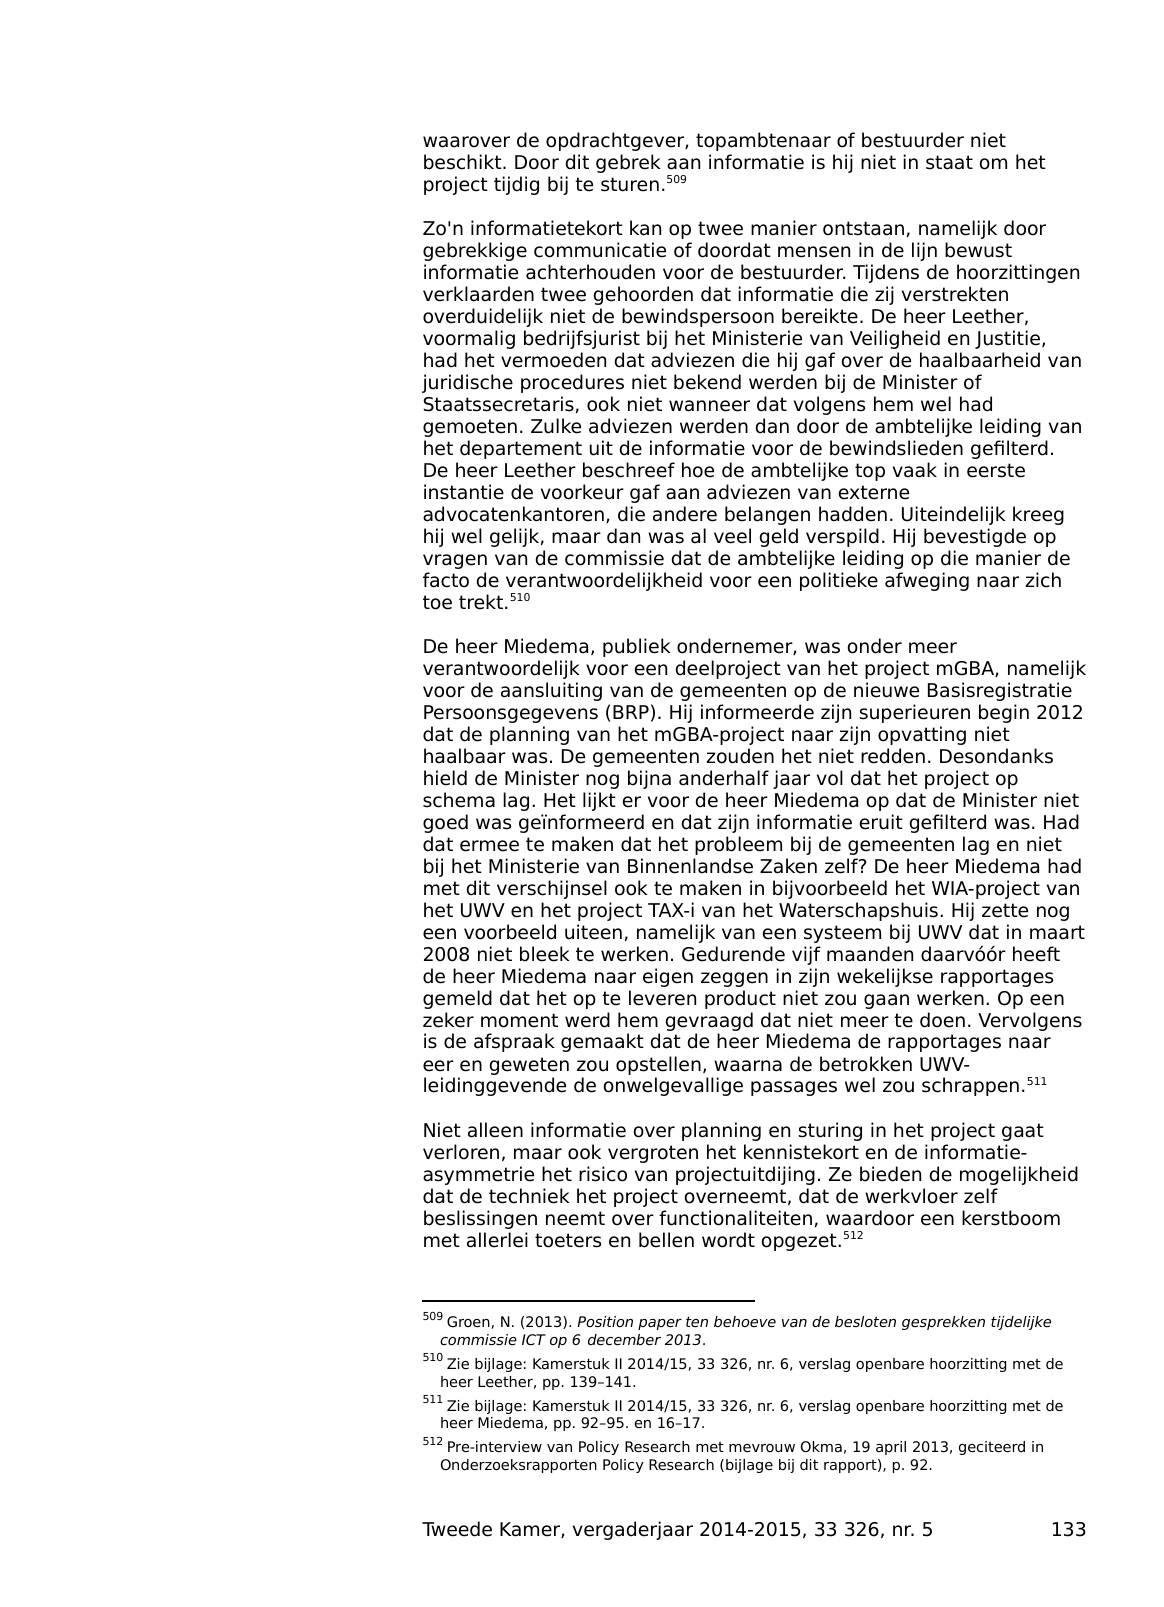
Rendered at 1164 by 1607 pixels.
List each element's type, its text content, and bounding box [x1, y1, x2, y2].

text Niet alleen informatie over planning en sturing in het project gaat verloren, maar ook vergroten het kennistekort en de informatie-asymmetrie het risico van projectuitdijing. Ze bieden de mogelijkheid dat de techniek het project overneemt, dat de werkvloer zelf beslissingen neemt over functionaliteiten, waardoor een kerstboom met allerlei toeters en bellen wordt opgezet. [422, 1119, 1087, 1251]
text Pre-interview van Policy Research met mevrouw Okma, 19 april 2013, geciteerd in Onderzoeksrapporten Policy Research (bijlage bij dit rapport), p. 92. [422, 1435, 1087, 1474]
text Groen, N. (2013). Position paper ten behoeve van de besloten gesprekken tijdelijke commissie ICT op 6 december 2013. [422, 1310, 1087, 1349]
text De heer Miedema, publiek ondernemer, was onder meer verantwoordelijk voor een deelproject van het project mGBA, namelijk voor de aansluiting van de gemeenten op de nieuwe Basisregistratie Persoonsgegevens (BRP). Hij informeerde zijn superieuren begin 2012 dat de planning van het mGBA-project naar zijn opvatting niet haalbaar was. De gemeenten zouden het niet redden. Desondanks hield de Minister nog bijna anderhalf jaar vol dat het project op schema lag. Het lijkt er voor de heer Miedema op dat de Minister niet goed was geïnformeerd en dat zijn informatie eruit gefilterd was. Had dat ermee te maken dat het probleem bij de gemeenten lag en niet bij het Ministerie van Binnenlandse Zaken zelf? De heer Miedema had met dit verschijnsel ook te maken in bijvoorbeeld het WIA-project van het UWV en het project TAX-i van het Waterschapshuis. Hij zette nog een voorbeeld uiteen, namelijk van een systeem bij UWV dat in maart 2008 niet bleek te werken. Gedurende vijf maanden daarvóór heeft de heer Miedema naar eigen zeggen in zijn wekelijkse rapportages gemeld dat het op te leveren product niet zou gaan werken. Op een zeker moment werd hem gevraagd dat niet meer te doen. Vervolgens is de afspraak gemaakt dat de heer Miedema de rapportages naar eer en geweten zou opstellen, waarna de betrokken UWV-leidinggevende de onwelgevallige passages wel zou schrappen. [422, 636, 1087, 1097]
text Zie bijlage: Kamerstuk II 2014/15, 33 326, nr. 6, verslag openbare hoorzitting met de heer Leether, pp. 139–141. [422, 1352, 1087, 1391]
text Zo'n informatietekort kan op twee manier ontstaan, namelijk door gebrekkige communicatie of doordat mensen in de lijn bewust informatie achterhouden voor de bestuurder. Tijdens de hoorzittingen verklaarden twee gehoorden dat informatie die zij verstrekten overduidelijk niet de bewindspersoon bereikte. De heer Leether, voormalig bedrijfsjurist bij het Ministerie van Veiligheid en Justitie, had het vermoeden dat adviezen die hij gaf over de haalbaarheid van juridische procedures niet bekend werden bij de Minister of Staatssecretaris, ook niet wanneer dat volgens hem wel had gemoeten. Zulke adviezen werden dan door de ambtelijke leiding van het departement uit de informatie voor de bewindslieden gefilterd. De heer Leether beschreef hoe de ambtelijke top vaak in eerste instantie de voorkeur gaf aan adviezen van externe advocatenkantoren, die andere belangen hadden. Uiteindelijk kreeg hij wel gelijk, maar dan was al veel geld verspild. Hij bevestigde op vragen van de commissie dat de ambtelijke leiding op die manier de facto de verantwoordelijkheid voor een politieke afweging naar zich toe trekt. [422, 218, 1087, 614]
text waarover de opdrachtgever, topambtenaar of bestuurder niet beschikt. Door dit gebrek aan informatie is hij niet in staat om het project tijdig bij te sturen. [422, 130, 1087, 196]
text Zie bijlage: Kamerstuk II 2014/15, 33 326, nr. 6, verslag openbare hoorzitting met de heer Miedema, pp. 92–95. en 16–17. [422, 1393, 1087, 1432]
